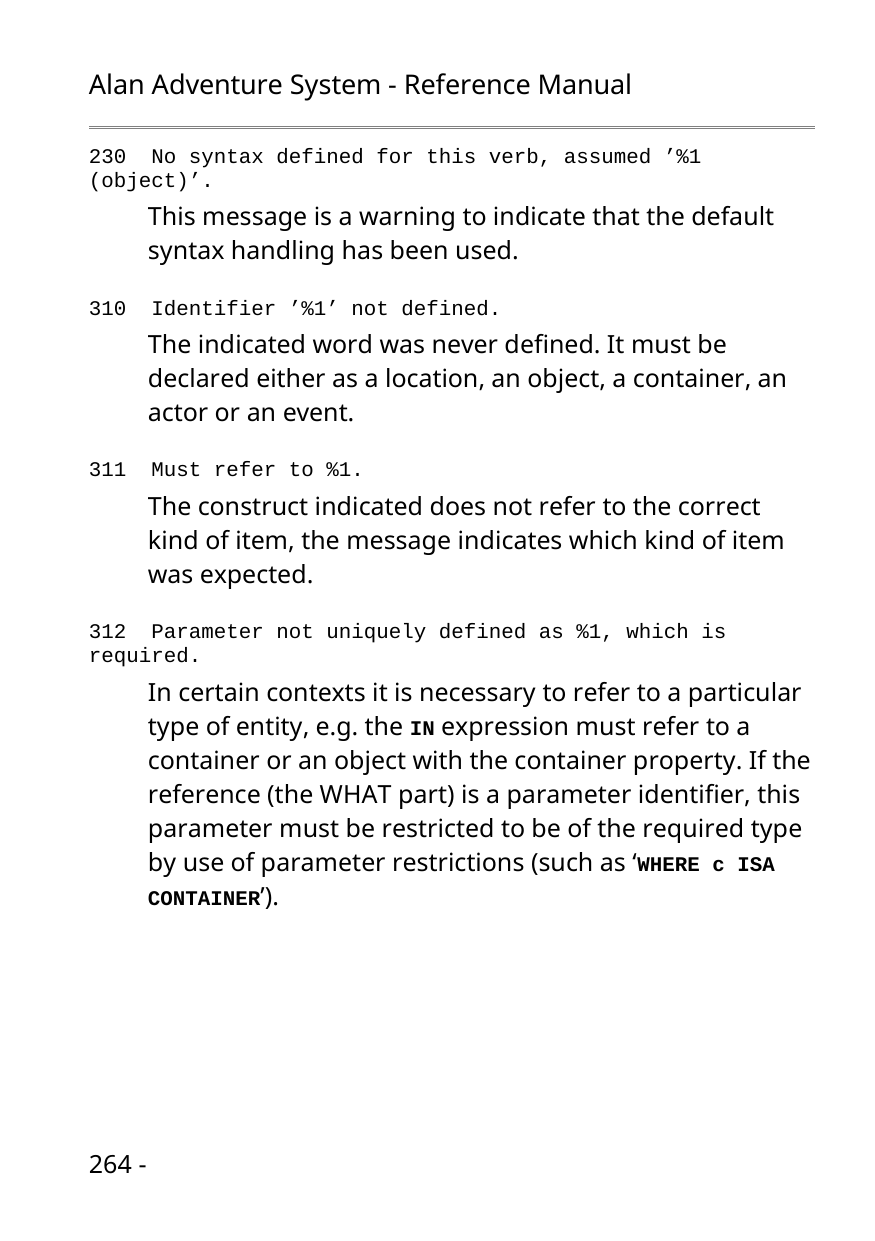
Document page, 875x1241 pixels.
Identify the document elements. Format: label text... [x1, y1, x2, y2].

text 230 No syntax defined for this verb, assumed ’%1 (object)’. [88, 146, 815, 193]
text 311 Must refer to %1. [88, 459, 815, 483]
text The construct indicated does not refer to the correct kind of item, the message indicates which kind of item was expected. [148, 489, 815, 591]
text This message is a warning to indicate that the default syntax handling has been used. [148, 199, 815, 267]
text In certain contexts it is necessary to refer to a particular type of entity, e.g. the IN expression must refer to a container or an object with the container property. If the reference (the WHAT part) is a parameter identifier, this parameter must be restricted to be of the required type by use of parameter restrictions (such as ‘WHERE c ISA CONTAIN­ER’). [148, 675, 815, 913]
text 310 Identifier ’%1’ not defined. [88, 297, 815, 321]
text 312 Parameter not uniquely defined as %1, which is required. [88, 621, 815, 669]
text The indicated word was never defined. It must be declared either as a location, an object, a container, an actor or an event. [148, 327, 815, 429]
